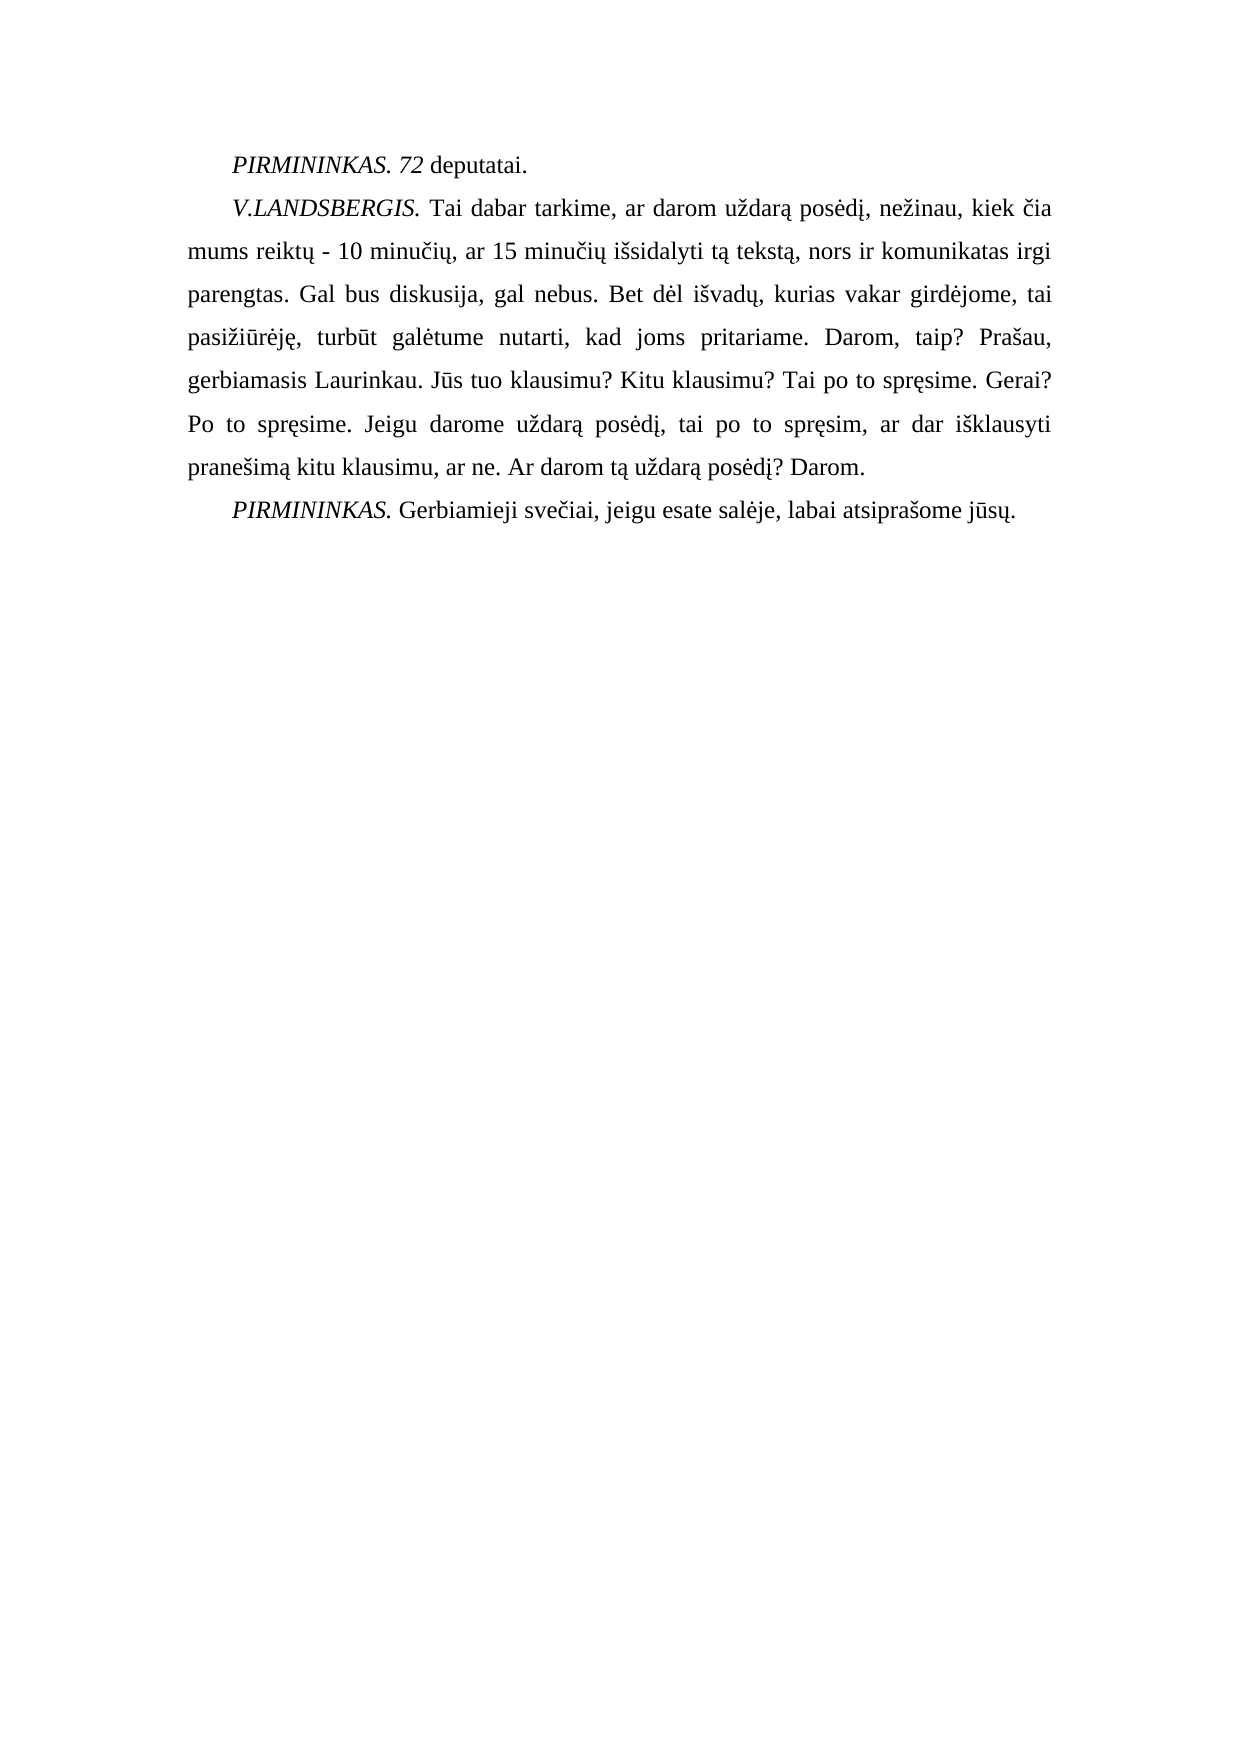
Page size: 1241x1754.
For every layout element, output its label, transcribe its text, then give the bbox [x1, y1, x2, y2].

text PIRMININKAS. 72 deputatai. [187, 150, 1053, 179]
text PIRMININKAS. Gerbiamieji svečiai, jeigu esate salėje, labai atsiprašome jūsų. [187, 495, 1053, 524]
text V.LANDSBERGIS. Tai dabar tarkime, ar darom uždarą posėdį, nežinau, kiek čia mums reiktų - 10 minučių, ar 15 minučių išsidalyti tą tekstą, nors ir komunikatas irgi parengtas. Gal bus diskusija, gal nebus. Bet dėl išvadų, kurias vakar girdėjome, tai pasižiūrėję, turbūt galėtume nutarti, kad joms pritariame. Darom, taip? Prašau, gerbiamasis Laurinkau. Jūs tuo klausimu? Kitu klausimu? Tai po to spręsime. Gerai? Po to spręsime. Jeigu darome uždarą posėdį, tai po to spręsim, ar dar išklausyti pranešimą kitu klausimu, ar ne. Ar darom tą uždarą posėdį? Darom. [187, 193, 1053, 481]
